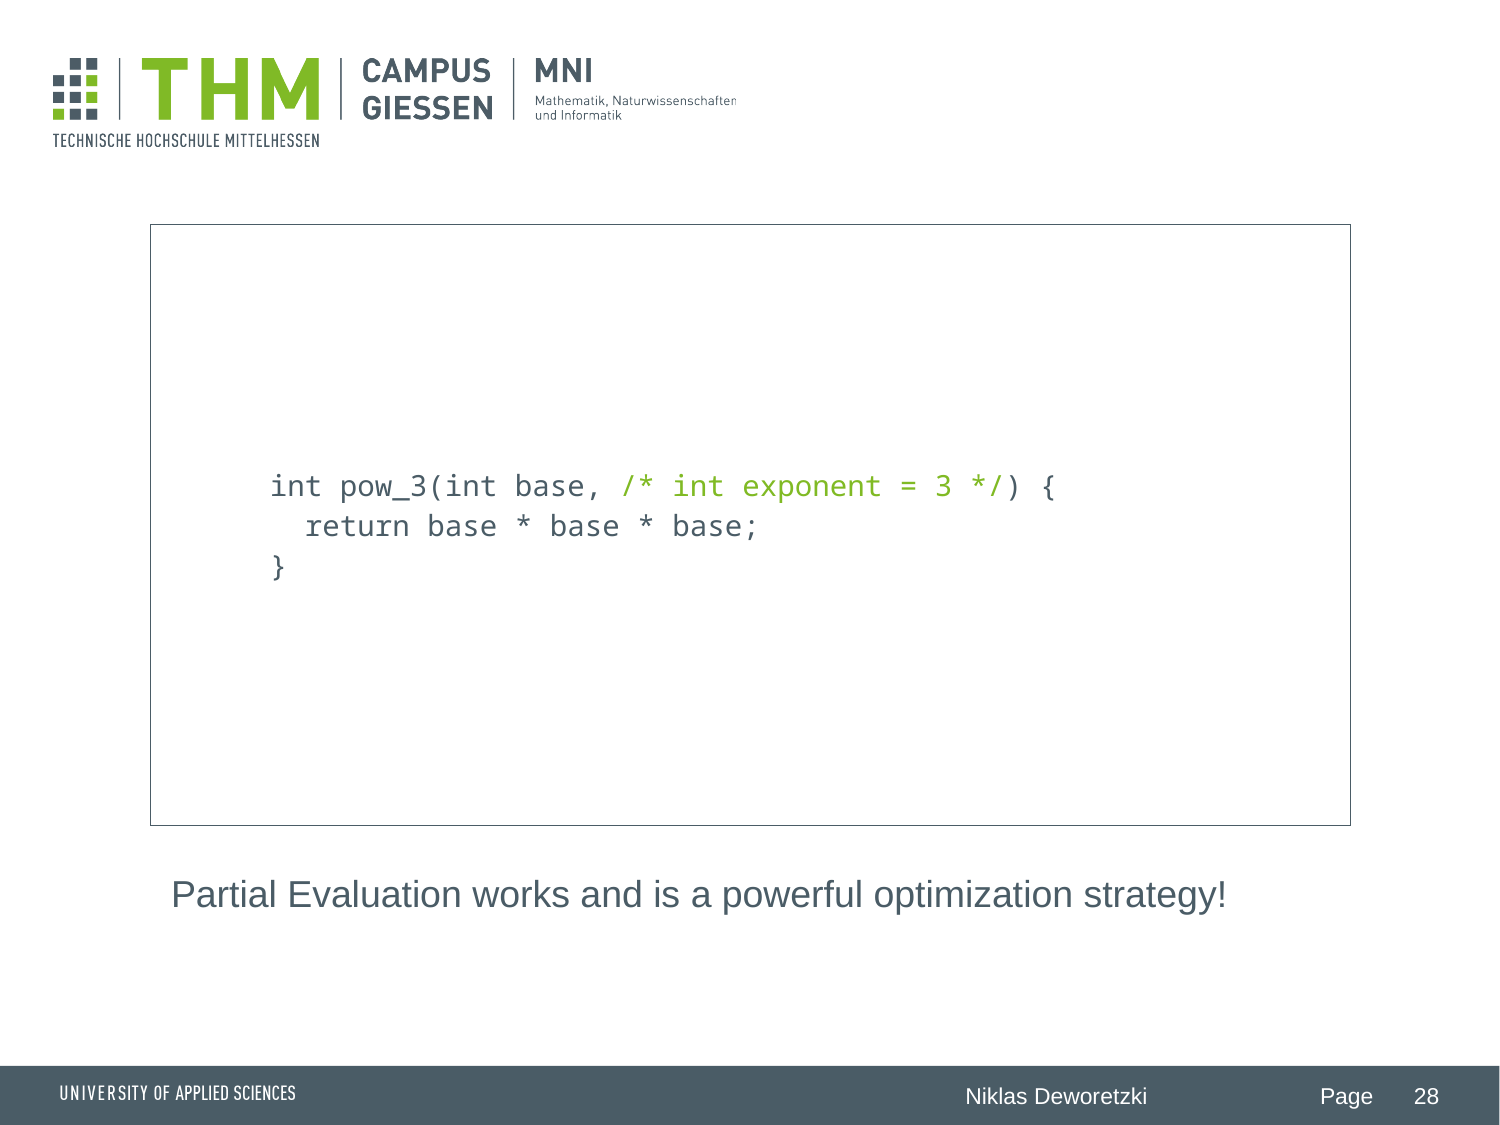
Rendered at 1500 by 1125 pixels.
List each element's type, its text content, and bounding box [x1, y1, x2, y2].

list Partial Evaluation works and is a powerful optimization strategy! [150, 862, 1351, 955]
picture [53, 58, 736, 147]
text_box int pow_3(int base, /* int exponent = 3 */) { return base * base * base; } [150, 224, 1351, 826]
slide_number [1376, 1073, 1455, 1118]
picture [59, 1082, 296, 1104]
